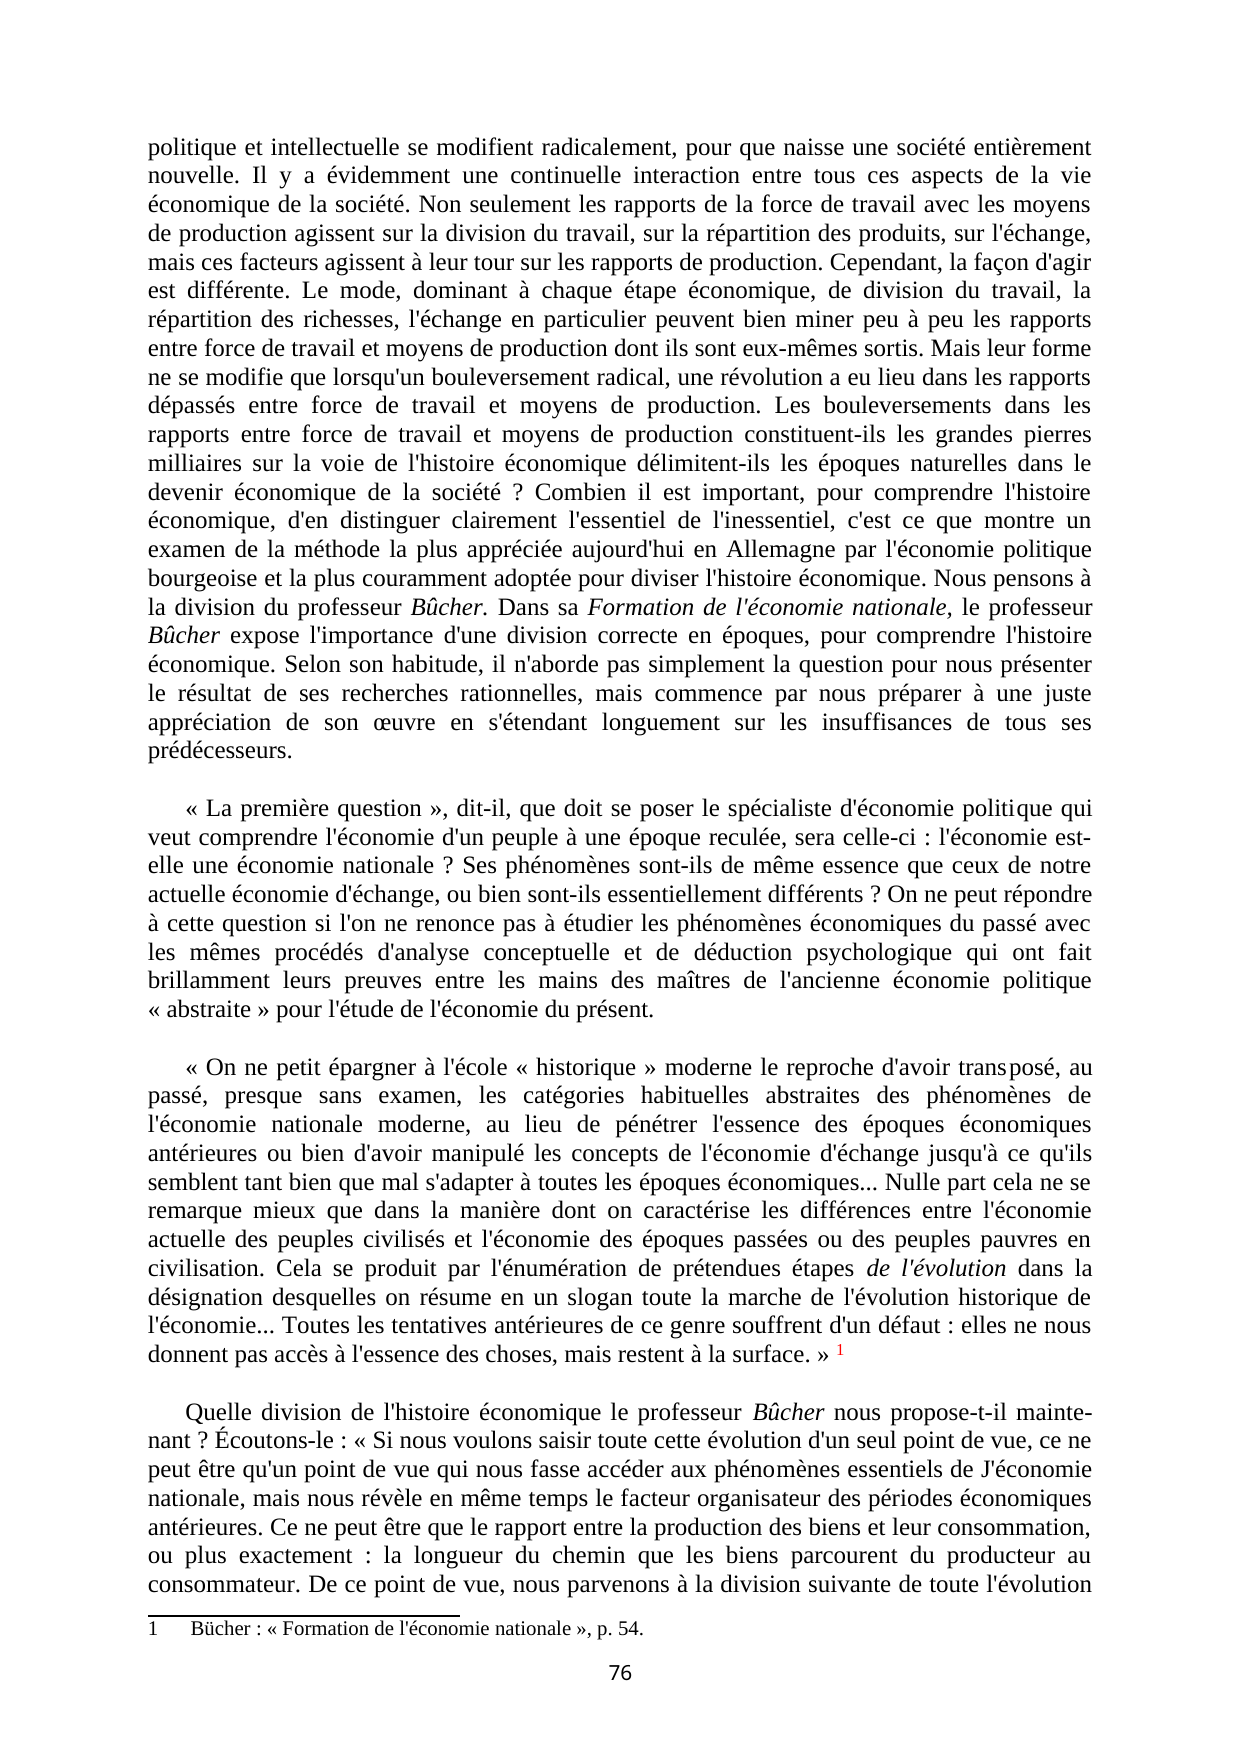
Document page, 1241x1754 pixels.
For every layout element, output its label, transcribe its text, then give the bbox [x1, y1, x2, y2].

text Bücher : « Formation de l'économie nationale », p. 54. [148, 1616, 1093, 1640]
text Quelle division de l'histoire économique le professeur Bûcher nous propose-t-il mainte­nant ? Écoutons-le : « Si nous voulons saisir toute cette évolution d'un seul point de vue, ce ne peut être qu'un point de vue qui nous fasse accéder aux phéno­mènes essentiels de J'économie nationale, mais nous révèle en même temps le facteur organisateur des périodes économiques antérieures. Ce ne peut être que le rapport entre la production des biens et leur consommation, ou plus exactement : la longueur du chemin que les biens parcourent du producteur au consommateur. De ce point de vue, nous parvenons à la division suivante de toute l'évolution [148, 1397, 1093, 1598]
text « La première question », dit-il, que doit se poser le spécialiste d'économie politi­que qui veut comprendre l'économie d'un peuple à une époque reculée, sera celle-ci : l'économie est-elle une économie nationale ? Ses phénomènes sont-ils de même essence que ceux de notre actuelle économie d'échange, ou bien sont-ils essentielle­ment différents ? On ne peut répondre à cette question si l'on ne renonce pas à étudier les phénomènes économiques du passé avec les mêmes procédés d'analyse conceptuelle et de déduction psychologique qui ont fait brillamment leurs preuves entre les mains des maîtres de l'ancienne économie politique « abstraite » pour l'étude de l'économie du présent. [148, 793, 1093, 1023]
text « On ne petit épargner à l'école « historique » moderne le reproche d'avoir trans­posé, au passé, presque sans examen, les catégories habituelles abstraites des phénomènes de l'économie nationale moderne, au lieu de pénétrer l'essence des époques économiques antérieures ou bien d'avoir manipulé les concepts de l'écono­mie d'échange jusqu'à ce qu'ils semblent tant bien que mal s'adapter à toutes les époques économiques... Nulle part cela ne se remarque mieux que dans la manière dont on caractérise les différences entre l'économie actuelle des peuples civilisés et l'économie des époques passées ou des peuples pauvres en civilisation. Cela se produit par l'énumération de prétendues étapes de l'évolution dans la désignation desquelles on résume en un slogan toute la marche de l'évolution historique de l'économie... Toutes les tentatives antérieures de ce genre souffrent d'un défaut : elles ne nous donnent pas accès à l'essence des choses, mais restent à la surface. » [148, 1052, 1093, 1368]
text politique et intellectuelle se modifient radicale­ment, pour que naisse une société entièrement nouvelle. Il y a évidemment une continuelle interaction entre tous ces aspects de la vie économique de la société. Non seulement les rapports de la force de travail avec les moyens de production agissent sur la division du travail, sur la répartition des produits, sur l'échange, mais ces facteurs agissent à leur tour sur les rapports de production. Cependant, la façon d'agir est différente. Le mode, dominant à chaque étape économique, de division du travail, la répartition des richesses, l'échange en particulier peuvent bien miner peu à peu les rapports entre force de travail et moyens de production dont ils sont eux-mêmes sortis. Mais leur forme ne se modifie que lorsqu'un bouleversement radical, une révolution a eu lieu dans les rapports dépassés entre force de travail et moyens de production. Les bouleversements dans les rapports entre force de travail et moyens de production constituent-ils les grandes pierres milliaires sur la voie de l'histoire économique délimitent-ils les époques naturelles dans le devenir économique de la société ? Combien il est important, pour comprendre l'histoire économique, d'en distinguer clairement l'essentiel de l'inessentiel, c'est ce que montre un examen de la méthode la plus appréciée aujourd'hui en Allemagne par l'économie politique bourgeoise et la plus couramment adoptée pour diviser l'histoire économique. Nous pensons à la division du professeur Bûcher. Dans sa Formation de l'économie natio­na­le, le professeur Bûcher expose l'importance d'une division correcte en époques, pour comprendre l'histoire économique. Selon son habitude, il n'aborde pas simplement la question pour nous présenter le résultat de ses recherches rationnelles, mais commence par nous préparer à une juste appréciation de son œuvre en s'étendant longuement sur les insuffisances de tous ses prédécesseurs. [148, 132, 1093, 764]
